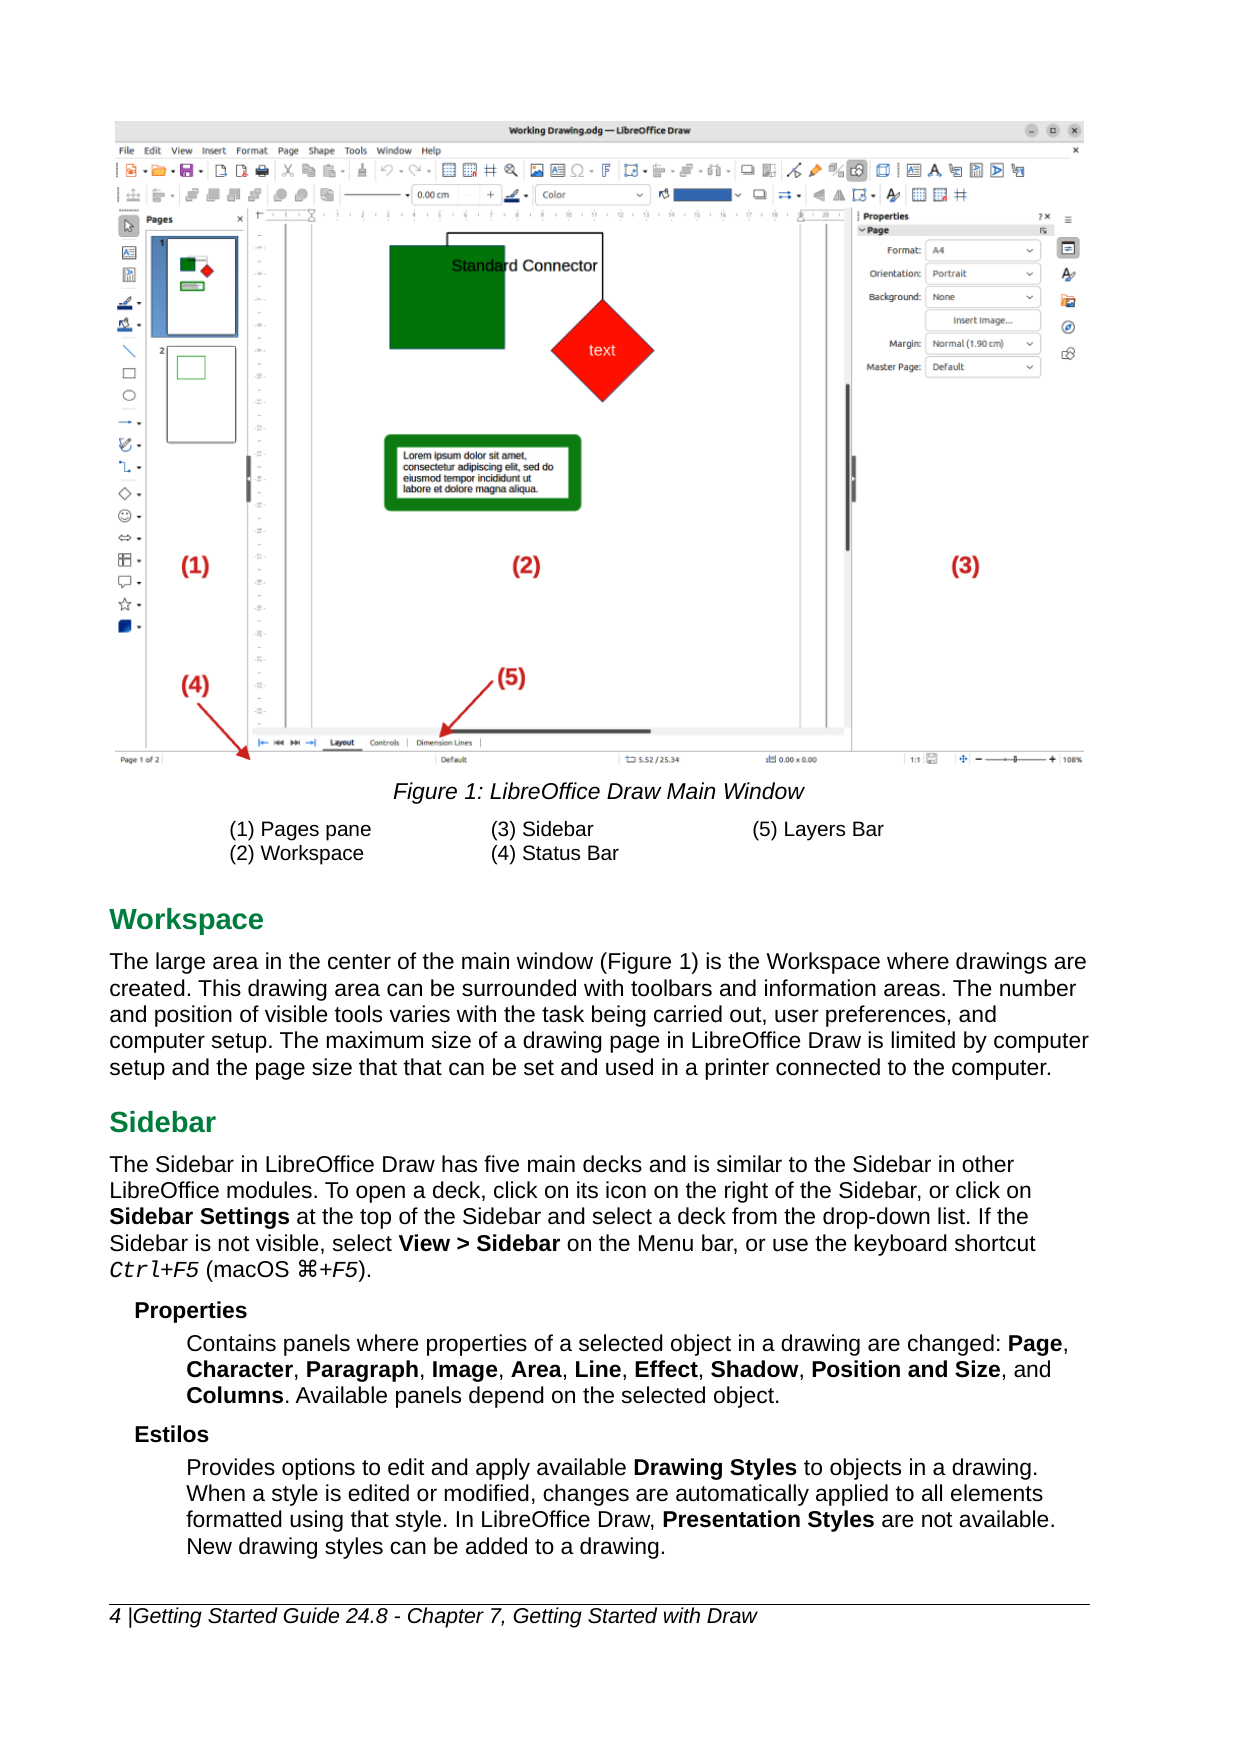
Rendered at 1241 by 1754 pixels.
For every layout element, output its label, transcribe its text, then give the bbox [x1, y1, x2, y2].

list The Sidebar in LibreOffice Draw has five main decks and is similar to the Sidebar in other LibreOffice modules. To open a deck, click on its icon on the right of the Sidebar, or click on Sidebar Settings at the top of the Sidebar and select a deck from the drop-down list. If the Sidebar is not visible, select View > Sidebar on the Menu bar, or use the keyboard shortcut Ctrl+F5 (macOS ⌘+F5). [109, 1151, 1090, 1284]
text The large area in the center of the main window (Figure 1) is the Workspace where drawings are created. This drawing area can be surrounded with toolbars and information areas. The number and position of visible tools varies with the task being carried out, user preferences, and computer setup. The maximum size of a drawing page in LibreOffice Draw is limited by computer setup and the page size that that can be set and used in a printer connected to the computer. [109, 948, 1090, 1080]
table_header Pages pane Workspace [207, 817, 469, 877]
table_header Sidebar Status Bar [469, 817, 730, 877]
text Estilos [134, 1421, 1090, 1447]
table_header Layers Bar [730, 817, 992, 877]
text Provides options to edit and apply available Drawing Styles to objects in a drawing. When a style is edited or modified, changes are automatically applied to all elements formatted using that style. In LibreOffice Draw, Presentation Styles are not available. New drawing styles can be added to a drawing. [186, 1454, 1090, 1559]
picture [115, 121, 1084, 766]
subtitle Sidebar [109, 1105, 1090, 1138]
text Figure 1: LibreOffice Draw Main Window [115, 778, 1084, 805]
text Properties [134, 1297, 1090, 1323]
text Contains panels where properties of a selected object in a drawing are changed: Page, Character, Paragraph, Image, Area, Line, Effect, Shadow, Position and Size, and Columns. Available panels depend on the selected object. [186, 1329, 1090, 1408]
subtitle Workspace [109, 902, 1090, 936]
